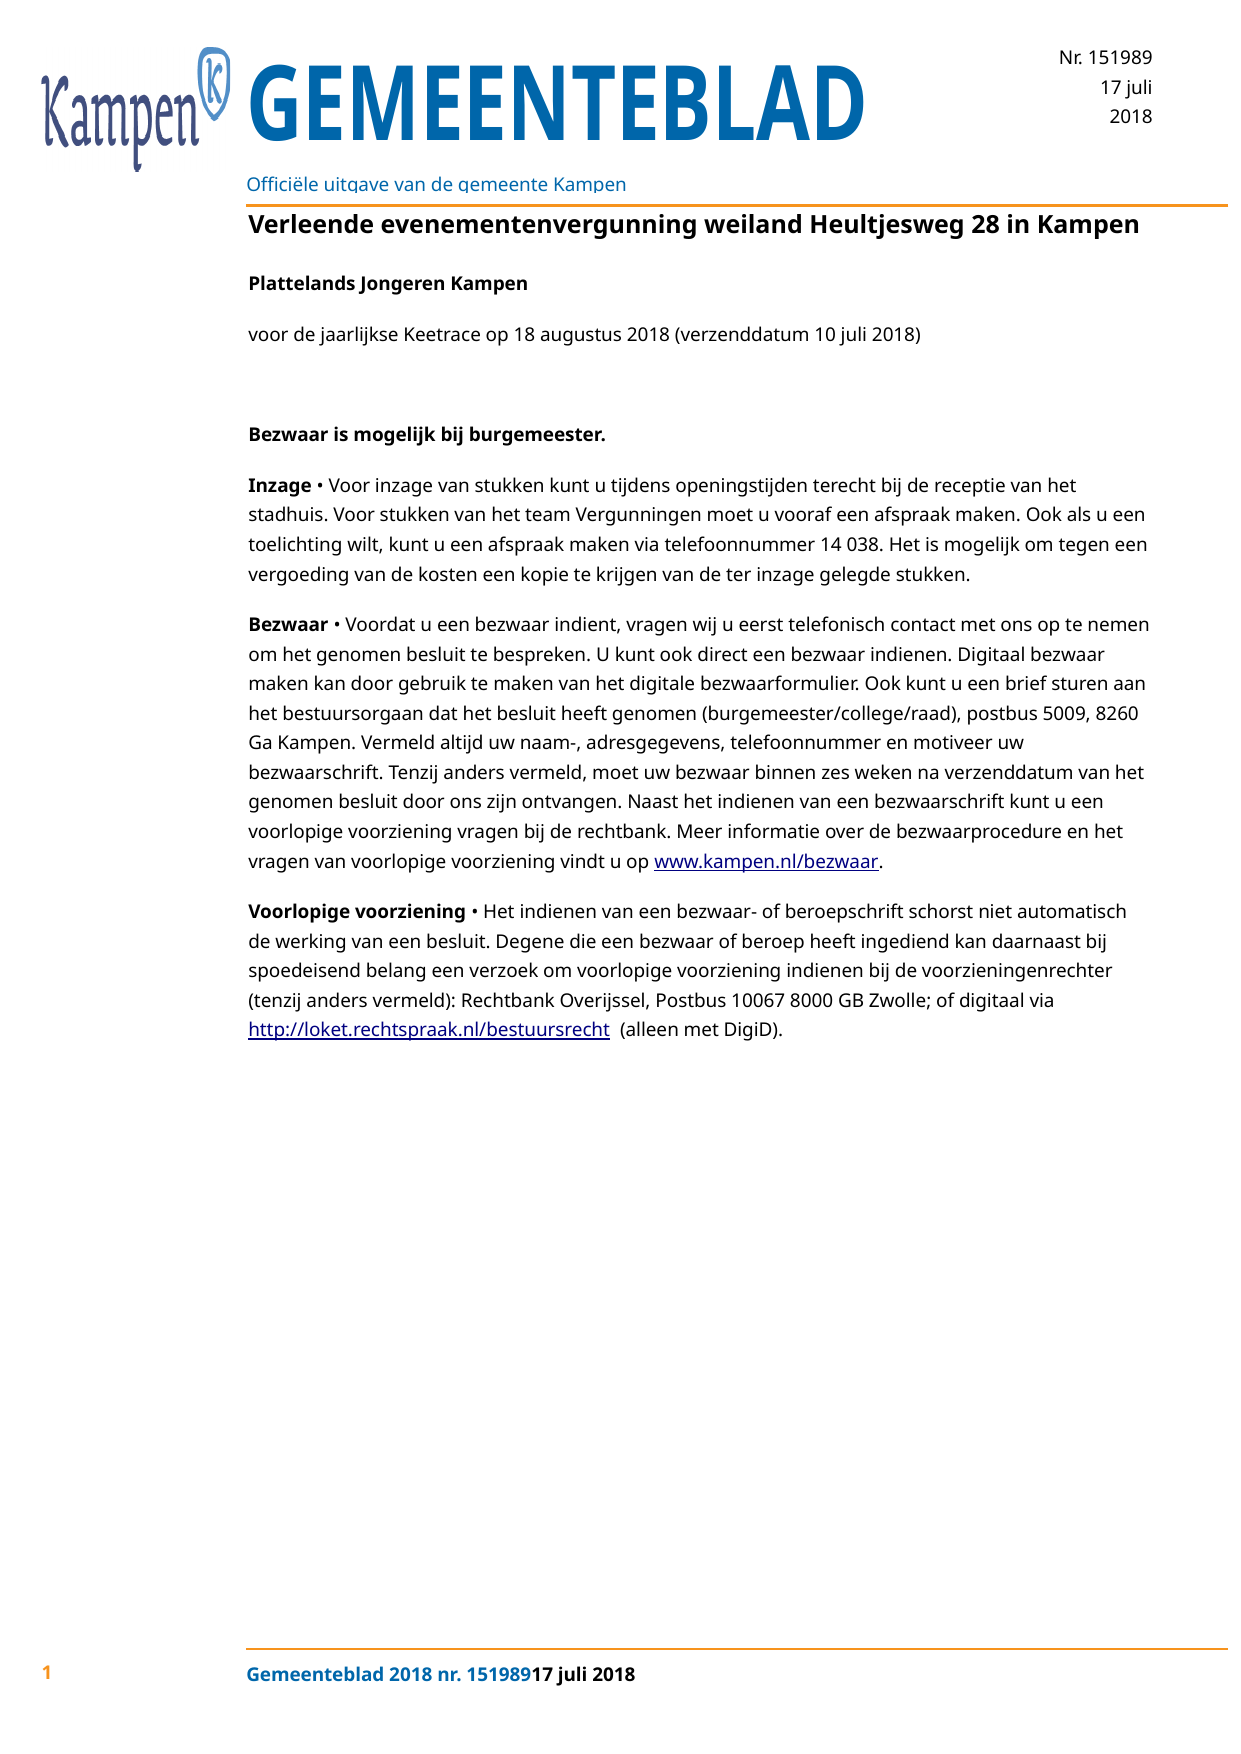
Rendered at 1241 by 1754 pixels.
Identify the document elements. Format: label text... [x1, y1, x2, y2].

picture [41, 47, 231, 172]
text Voorlopige voorziening • Het indienen van een bezwaar- of beroepschrift schorst niet automatisch de werking van een besluit. Degene die een bezwaar of beroep heeft ingediend kan daarnaast bij spoedeisend belang een verzoek om voorlopige voorziening indienen bij de voorzieningenrechter (tenzij anders vermeld): Rechtbank Overijssel, Postbus 10067 8000 GB Zwolle; of digitaal via http://loket.rechtspraak.nl/bestuursrecht (alleen met DigiD). [248, 898, 1152, 1042]
text Plattelands Jongeren Kampen [248, 270, 1152, 296]
text Verleende evenementenvergunning weiland Heultjesweg 28 in Kampen [248, 207, 1152, 241]
text Bezwaar is mogelijk bij burgemeester. [248, 422, 1152, 447]
text Inzage • Voor inzage van stukken kunt u tijdens openingstijden terecht bij de receptie van het stadhuis. Voor stukken van het team Vergunningen moet u vooraf een afspraak maken. Ook als u een toelichting wilt, kunt u een afspraak maken via telefoonnummer 14 038. Het is mogelijk om tegen een vergoeding van de kosten een kopie te krijgen van de ter inzage gelegde stukken. [248, 472, 1152, 586]
text voor de jaarlijkse Keetrace op 18 augustus 2018 (verzenddatum 10 juli 2018) [248, 321, 1152, 346]
text Bezwaar • Voordat u een bezwaar indient, vragen wij u eerst telefonisch contact met ons op te nemen om het genomen besluit te bespreken. U kunt ook direct een bezwaar indienen. Digitaal bezwaar maken kan door gebruik te maken van het digitale bezwaarformulier. Ook kunt u een brief sturen aan het bestuursorgaan dat het besluit heeft genomen (burgemeester/college/raad), postbus 5009, 8260 Ga Kampen. Vermeld altijd uw naam-, adresgegevens, telefoonnummer en motiveer uw bezwaarschrift. Tenzij anders vermeld, moet uw bezwaar binnen zes weken na verzenddatum van het genomen besluit door ons zijn ontvangen. Naast het indienen van een bezwaarschrift kunt u een voorlopige voorziening vragen bij de rechtbank. Meer informatie over de bezwaarprocedure en het vragen van voorlopige voorziening vindt u op www.kampen.nl/bezwaar. [248, 611, 1152, 873]
